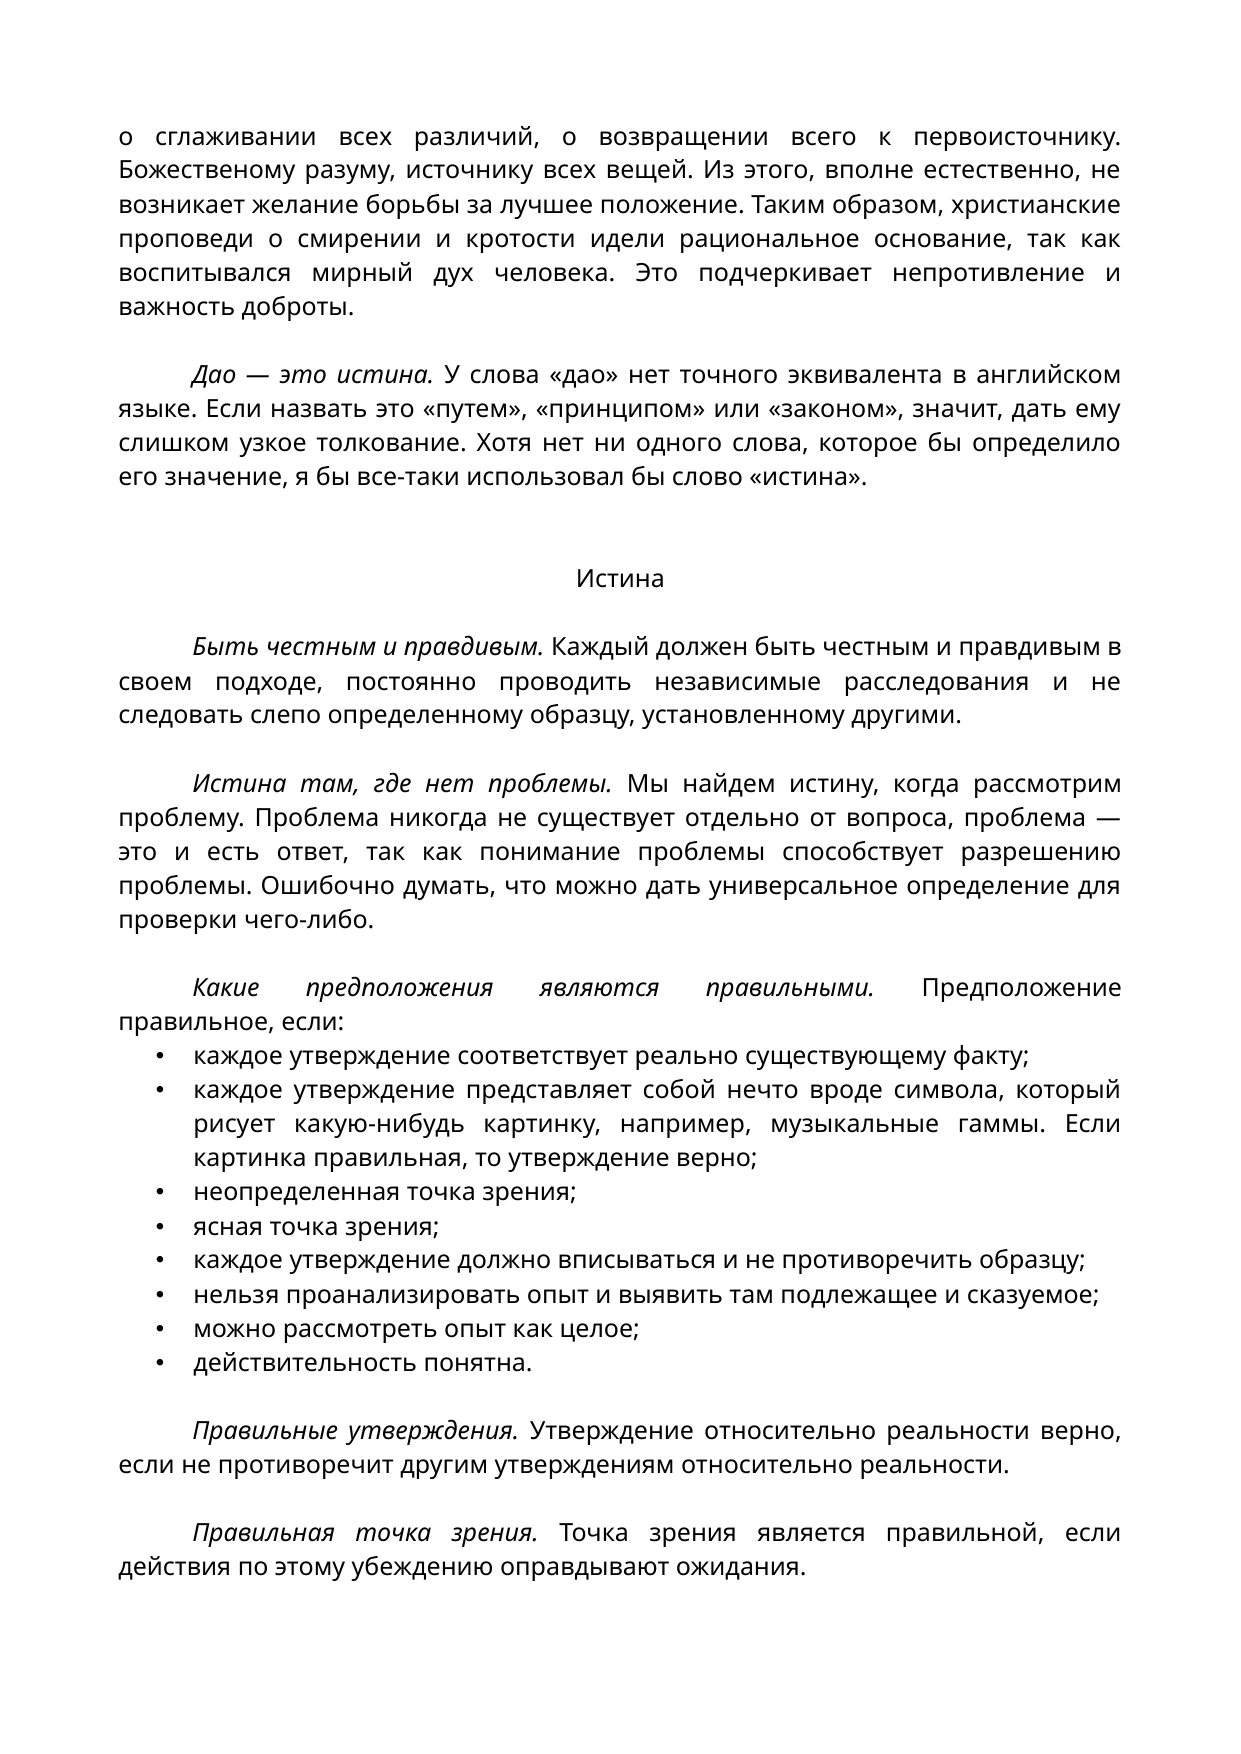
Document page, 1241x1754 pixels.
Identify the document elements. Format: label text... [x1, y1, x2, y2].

text Истина там, где нет проблемы. Мы найдем истину, когда рассмотрим проблему. Проблема никогда не существует отдельно от вопроса, проблема — это и есть ответ, так как понимание проблемы способствует разрешению проблемы. Ошибочно думать, что можно дать универсальное определение для проверки чего-либо. [118, 765, 1122, 936]
text Правильная точка зрения. Точка зрения является правильной, если действия по этому убеждению оправдывают ожидания. [118, 1515, 1122, 1583]
list каждое утверждение представляет собой нечто вроде символа, который рисует какую-нибудь картинку, например, музыкальные гаммы. Если картинка правильная, то утверждение верно; [156, 1072, 1122, 1174]
text Быть честным и правдивым. Каждый должен быть честным и правдивым в своем подходе, постоянно проводить независимые расследования и не следовать слепо определенному образцу, установленному другими. [118, 629, 1122, 731]
list каждое утверждение должно вписываться и не противоречить образцу; [156, 1242, 1122, 1276]
list неопределенная точка зрения; [156, 1174, 1122, 1208]
list можно рассмотреть опыт как целое; [156, 1310, 1122, 1344]
text Истина [118, 561, 1122, 595]
list ясная точка зрения; [156, 1208, 1122, 1242]
list действительность понятна. [156, 1344, 1122, 1378]
list нельзя проанализировать опыт и выявить там подлежащее и сказуемое; [156, 1276, 1122, 1310]
text Дао — это истина. У слова «дао» нет точного эквивалента в английском языке. Если назвать это «путем», «принципом» или «законом», значит, дать ему слишком узкое толкование. Хотя нет ни одного слова, которое бы определило его значение, я бы все-таки использовал бы слово «истина». [118, 357, 1122, 493]
list каждое утверждение соответствует реально существующему факту; [156, 1038, 1122, 1072]
text о сглаживании всех различий, о возвращении всего к первоисточнику. Божественому разуму, источнику всех вещей. Из этого, вполне естественно, не возникает желание борьбы за лучшее положение. Таким образом, христианские проповеди о смирении и кротости идели рациональное основание, так как воспитывался мирный дух человека. Это подчеркивает непротивление и важность доброты. [118, 118, 1122, 322]
text Какие предположения являются правильными. Предположение правильное, если: [118, 970, 1122, 1038]
text Правильные утверждения. Утверждение относительно реальности верно, если не противоречит другим утверждениям относительно реальности. [118, 1412, 1122, 1481]
